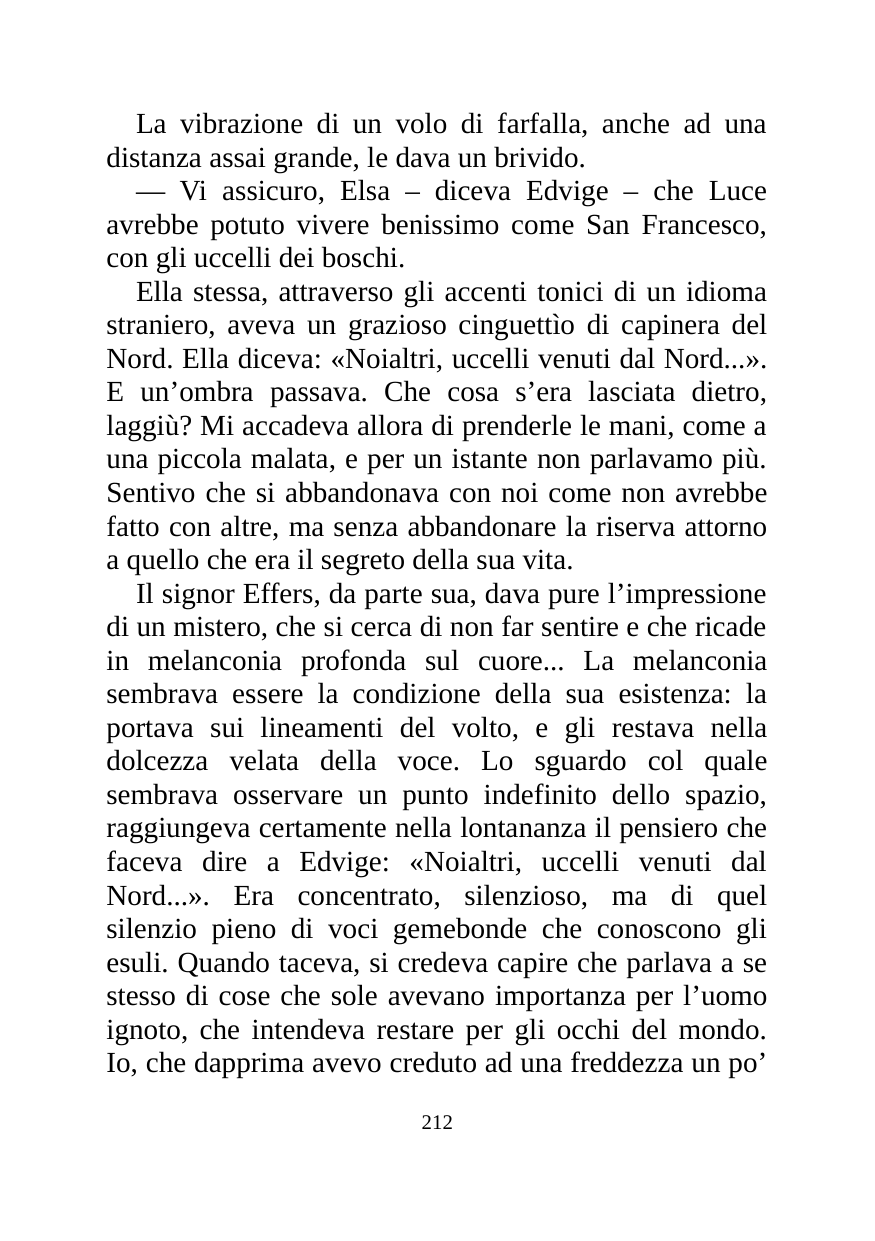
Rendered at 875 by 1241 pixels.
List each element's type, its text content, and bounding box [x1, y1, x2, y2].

text La vibrazione di un volo di farfalla, anche ad una distanza assai grande, le dava un brivido. [106, 106, 768, 173]
text Ella stessa, attraverso gli accenti tonici di un idioma straniero, aveva un grazioso cinguettìo di capinera del Nord. Ella diceva: «Noialtri, uccelli venuti dal Nord...». E un’ombra passava. Che cosa s’era lasciata dietro, laggiù? Mi accadeva allora di prenderle le mani, come a una piccola malata, e per un istante non parlavamo più. Sentivo che si abbandonava con noi come non avrebbe fatto con altre, ma senza abbandonare la riserva attorno a quello che era il segreto della sua vita. [106, 274, 768, 576]
text Il signor Effers, da parte sua, dava pure l’impressione di un mistero, che si cerca di non far sentire e che ricade in melanconia profonda sul cuore... La melanconia sembrava essere la condizione della sua esistenza: la portava sui lineamenti del volto, e gli restava nella dolcezza velata della voce. Lo sguardo col quale sembrava osservare un punto indefinito dello spazio, raggiungeva certamente nella lontananza il pensiero che faceva dire a Edvige: «Noialtri, uccelli venuti dal Nord...». Era concentrato, silenzioso, ma di quel silenzio pieno di voci gemebonde che conoscono gli esuli. Quando taceva, si credeva capire che parlava a se stesso di cose che sole avevano importanza per l’uomo ignoto, che intendeva restare per gli occhi del mondo. Io, che dapprima avevo creduto ad una freddezza un po’ [106, 576, 768, 1079]
text — Vi assicuro, Elsa – diceva Edvige – che Luce avrebbe potuto vivere benissimo come San Francesco, con gli uccelli dei boschi. [106, 173, 768, 274]
